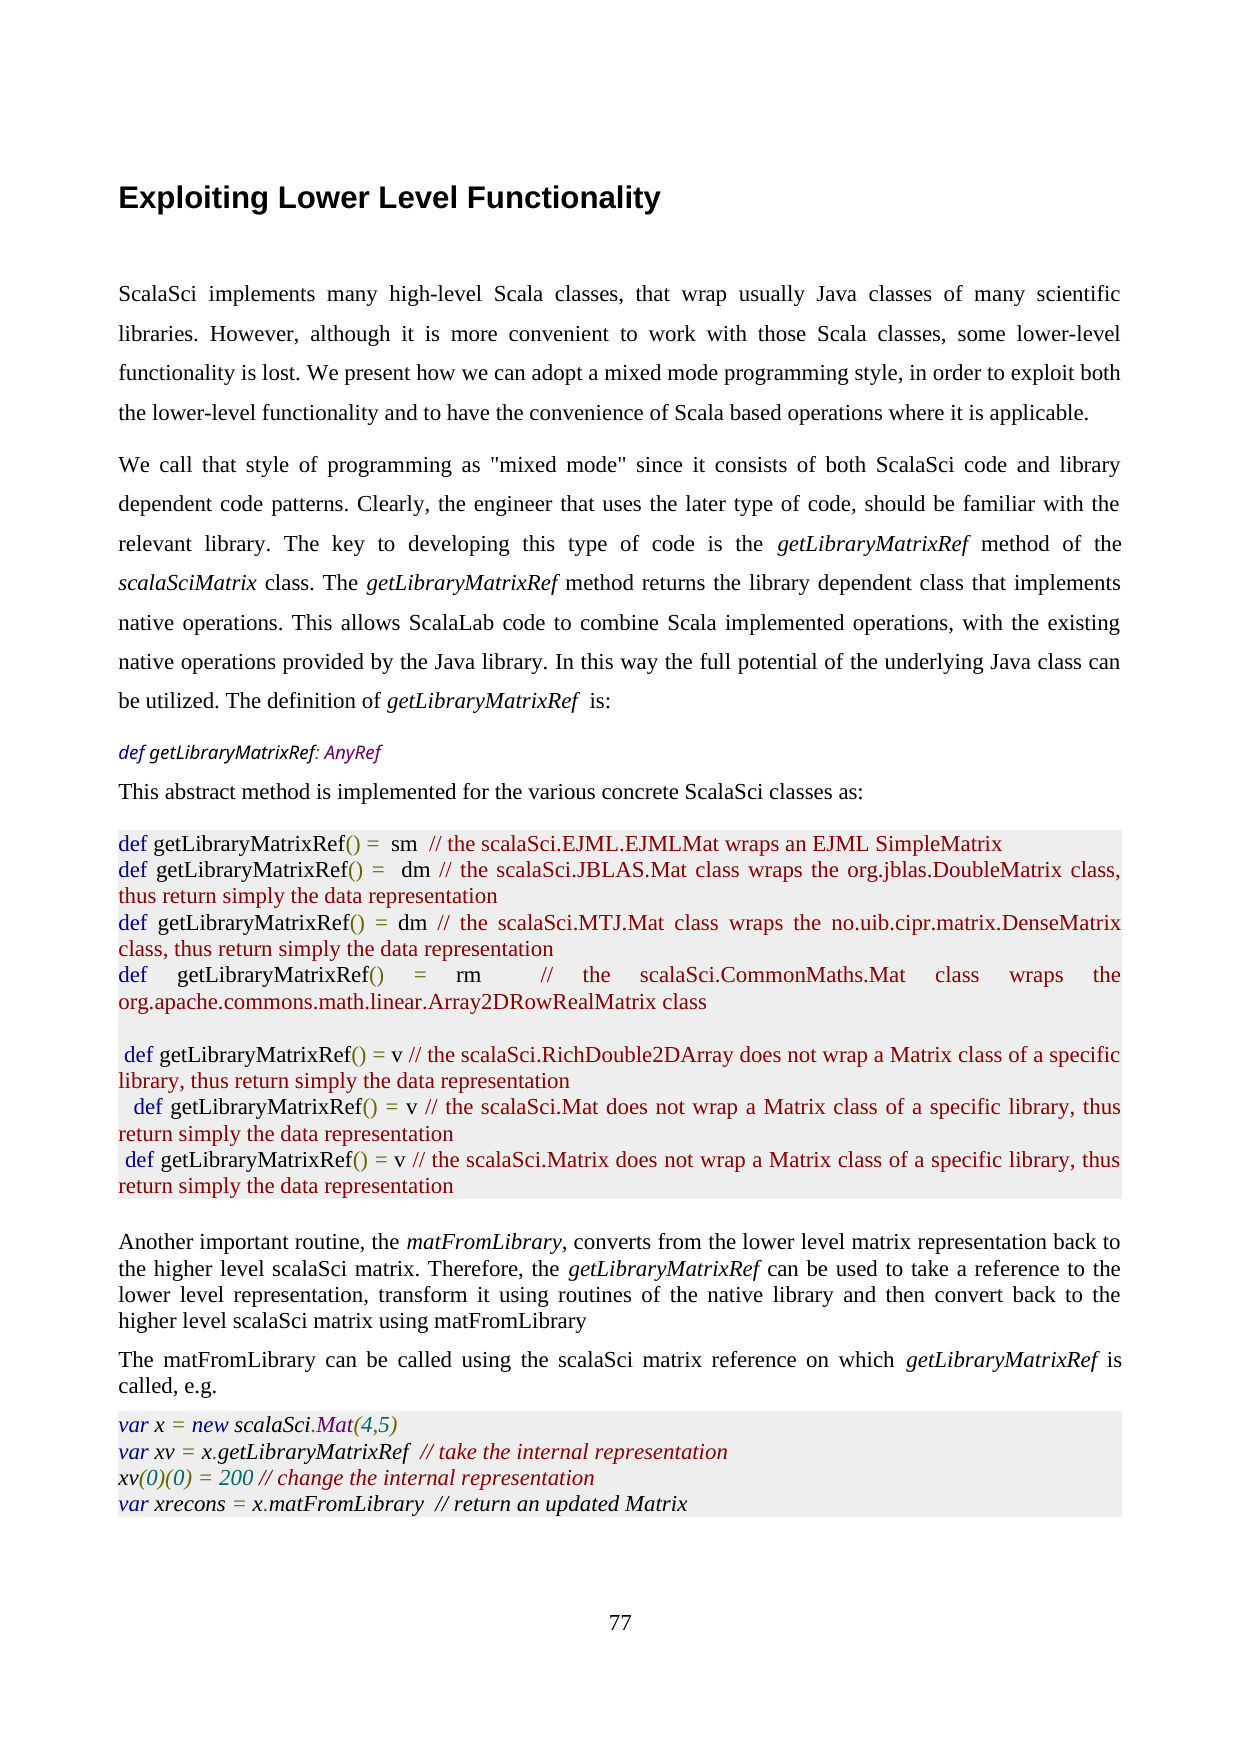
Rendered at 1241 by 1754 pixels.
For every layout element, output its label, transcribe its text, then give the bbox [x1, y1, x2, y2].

text def getLibraryMatrixRef() = dm // the scalaSci.JBLAS.Mat class wraps the org.jblas.DoubleMatrix class, thus return simply the data representation [118, 856, 1122, 909]
text def getLibraryMatrixRef() = sm // the scalaSci.EJML.EJMLMat wraps an EJML SimpleMatrix [118, 830, 1122, 856]
text ScalaSci implements many high-level Scala classes, that wrap usually Java classes of many scientific libraries. However, although it is more convenient to work with those Scala classes, some lower-level functionality is lost. We present how we can adopt a mixed mode programming style, in order to exploit both the lower-level functionality and to have the convenience of Scala based operations where it is applicable. [118, 280, 1122, 425]
text def getLibraryMatrixRef() = rm // the scalaSci.CommonMaths.Mat class wraps the org.apache.commons.math.linear.Array2DRowRealMatrix class [118, 962, 1122, 1014]
subtitle Exploiting Lower Level Functionality [118, 179, 1122, 215]
text var xv = x.getLibraryMatrixRef // take the internal representation [118, 1438, 1122, 1464]
text xv(0)(0) = 200 // change the internal representation [118, 1464, 1122, 1490]
text def getLibraryMatrixRef() = v // the scalaSci.RichDouble2DArray does not wrap a Matrix class of a specific library, thus return simply the data representation [118, 1041, 1122, 1093]
text We call that style of programming as "mixed mode" since it consists of both ScalaSci code and library dependent code patterns. Clearly, the engineer that uses the later type of code, should be familiar with the relevant library. The key to developing this type of code is the getLibraryMatrixRef method of the scalaSciMatrix class. The getLibraryMatrixRef method returns the library dependent class that implements native operations. This allows ScalaLab code to combine Scala implemented operations, with the existing native operations provided by the Java library. In this way the full potential of the underlying Java class can be utilized. The definition of getLibraryMatrixRef is: [118, 451, 1122, 714]
text def getLibraryMatrixRef() = v // the scalaSci.Mat does not wrap a Matrix class of a specific library, thus return simply the data representation [118, 1093, 1122, 1146]
text var x = new scalaSci.Mat(4,5) [118, 1411, 1122, 1438]
text def getLibraryMatrixRef() = dm // the scalaSci.MTJ.Mat class wraps the no.uib.cipr.matrix.DenseMatrix class, thus return simply the data representation [118, 909, 1122, 962]
text The matFromLibrary can be called using the scalaSci matrix reference on which getLibraryMatrixRef is called, e.g. [118, 1346, 1122, 1399]
text def getLibraryMatrixRef() = v // the scalaSci.Matrix does not wrap a Matrix class of a specific library, thus return simply the data representation [118, 1146, 1122, 1199]
text var xrecons = x.matFromLibrary // return an updated Matrix [118, 1490, 1122, 1517]
text def getLibraryMatrixRef: AnyRef [118, 739, 1122, 765]
text Another important routine, the matFromLibrary, converts from the lower level matrix representation back to the higher level scalaSci matrix. Therefore, the getLibraryMatrixRef can be used to take a reference to the lower level representation, transform it using routines of the native library and then convert back to the higher level scalaSci matrix using matFromLibrary [118, 1228, 1122, 1334]
text This abstract method is implemented for the various concrete ScalaSci classes as: [118, 778, 1122, 804]
